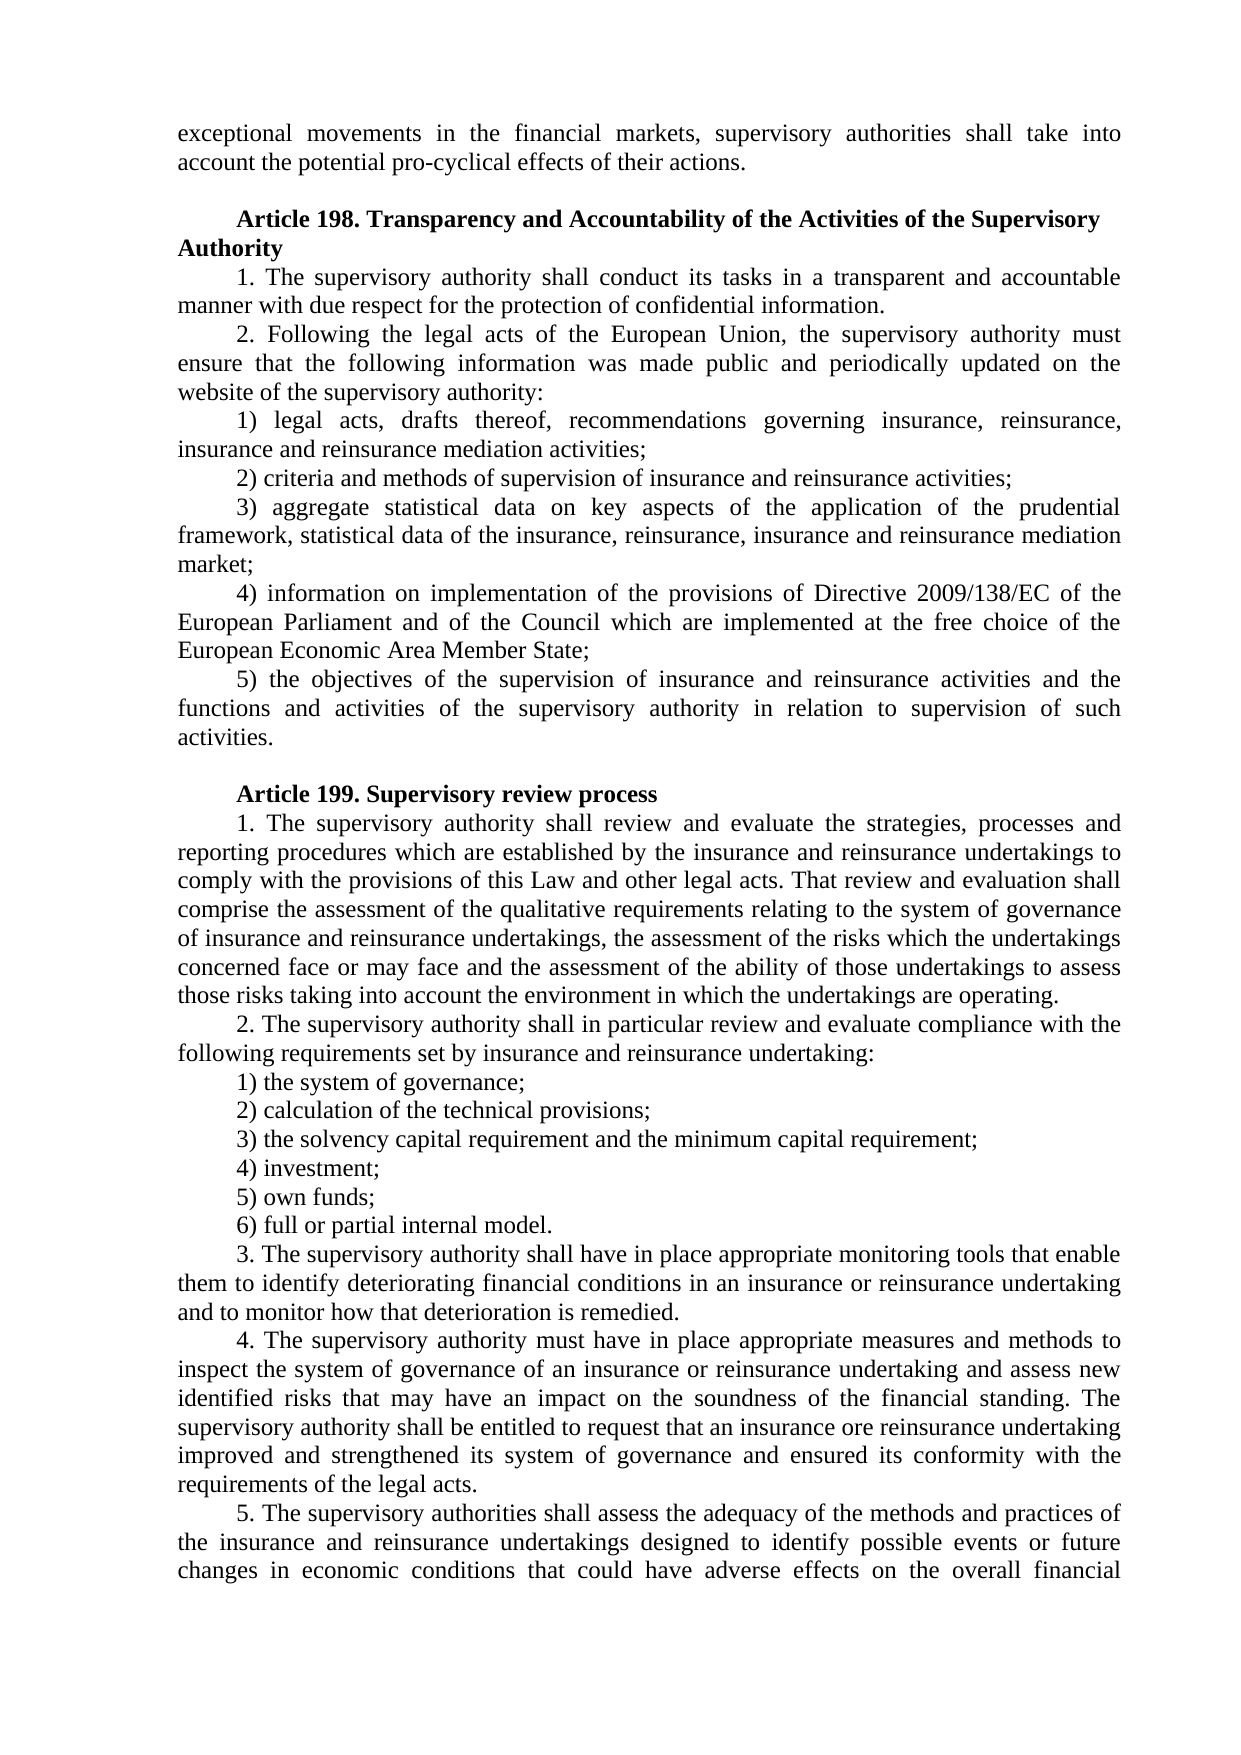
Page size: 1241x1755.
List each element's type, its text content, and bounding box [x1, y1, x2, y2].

text 4) information on implementation of the provisions of Directive 2009/138/EC of the European Parliament and of the Council which are implemented at the free choice of the European Economic Area Member State; [177, 578, 1122, 664]
text 1) legal acts, drafts thereof, recommendations governing insurance, reinsurance, insurance and reinsurance mediation activities; [177, 406, 1122, 463]
text 1) the system of governance; [177, 1067, 1122, 1096]
text 6) full or partial internal model. [177, 1211, 1122, 1239]
text 5. The supervisory authorities shall assess the adequacy of the methods and practices of the insurance and reinsurance undertakings designed to identify possible events or future changes in economic conditions that could have adverse effects on the overall financial [177, 1498, 1122, 1584]
text Article 198. Transparency and Accountability of the Activities of the Supervisory Authority [177, 204, 1122, 262]
text 2. Following the legal acts of the European Union, the supervisory authority must ensure that the following information was made public and periodically updated on the website of the supervisory authority: [177, 319, 1122, 406]
text 5) own funds; [177, 1182, 1122, 1211]
text 3) aggregate statistical data on key aspects of the application of the prudential framework, statistical data of the insurance, reinsurance, insurance and reinsurance mediation market; [177, 492, 1122, 578]
text 4. The supervisory authority must have in place appropriate measures and methods to inspect the system of governance of an insurance or reinsurance undertaking and assess new identified risks that may have an impact on the soundness of the financial standing. The supervisory authority shall be entitled to request that an insurance ore reinsurance undertaking improved and strengthened its system of governance and ensured its conformity with the requirements of the legal acts. [177, 1326, 1122, 1498]
text 1. The supervisory authority shall review and evaluate the strategies, processes and reporting procedures which are established by the insurance and reinsurance undertakings to comply with the provisions of this Law and other legal acts. That review and evaluation shall comprise the assessment of the qualitative requirements relating to the system of governance of insurance and reinsurance undertakings, the assessment of the risks which the undertakings concerned face or may face and the assessment of the ability of those undertakings to assess those risks taking into account the environment in which the undertakings are operating. [177, 808, 1122, 1009]
text 2) calculation of the technical provisions; [177, 1096, 1122, 1124]
text 4) investment; [177, 1153, 1122, 1182]
text Article 199. Supervisory review process [177, 779, 1122, 808]
text 1. The supervisory authority shall conduct its tasks in a transparent and accountable manner with due respect for the protection of confidential information. [177, 262, 1122, 319]
text 3) the solvency capital requirement and the minimum capital requirement; [177, 1124, 1122, 1153]
text 2. The supervisory authority shall in particular review and evaluate compliance with the following requirements set by insurance and reinsurance undertaking: [177, 1009, 1122, 1067]
text 3. The supervisory authority shall have in place appropriate monitoring tools that enable them to identify deteriorating financial conditions in an insurance or reinsurance undertaking and to monitor how that deterioration is remedied. [177, 1239, 1122, 1326]
text 5) the objectives of the supervision of insurance and reinsurance activities and the functions and activities of the supervisory authority in relation to supervision of such activities. [177, 664, 1122, 751]
text exceptional movements in the financial markets, supervisory authorities shall take into account the potential pro-cyclical effects of their actions. [177, 118, 1122, 176]
text 2) criteria and methods of supervision of insurance and reinsurance activities; [177, 463, 1122, 492]
